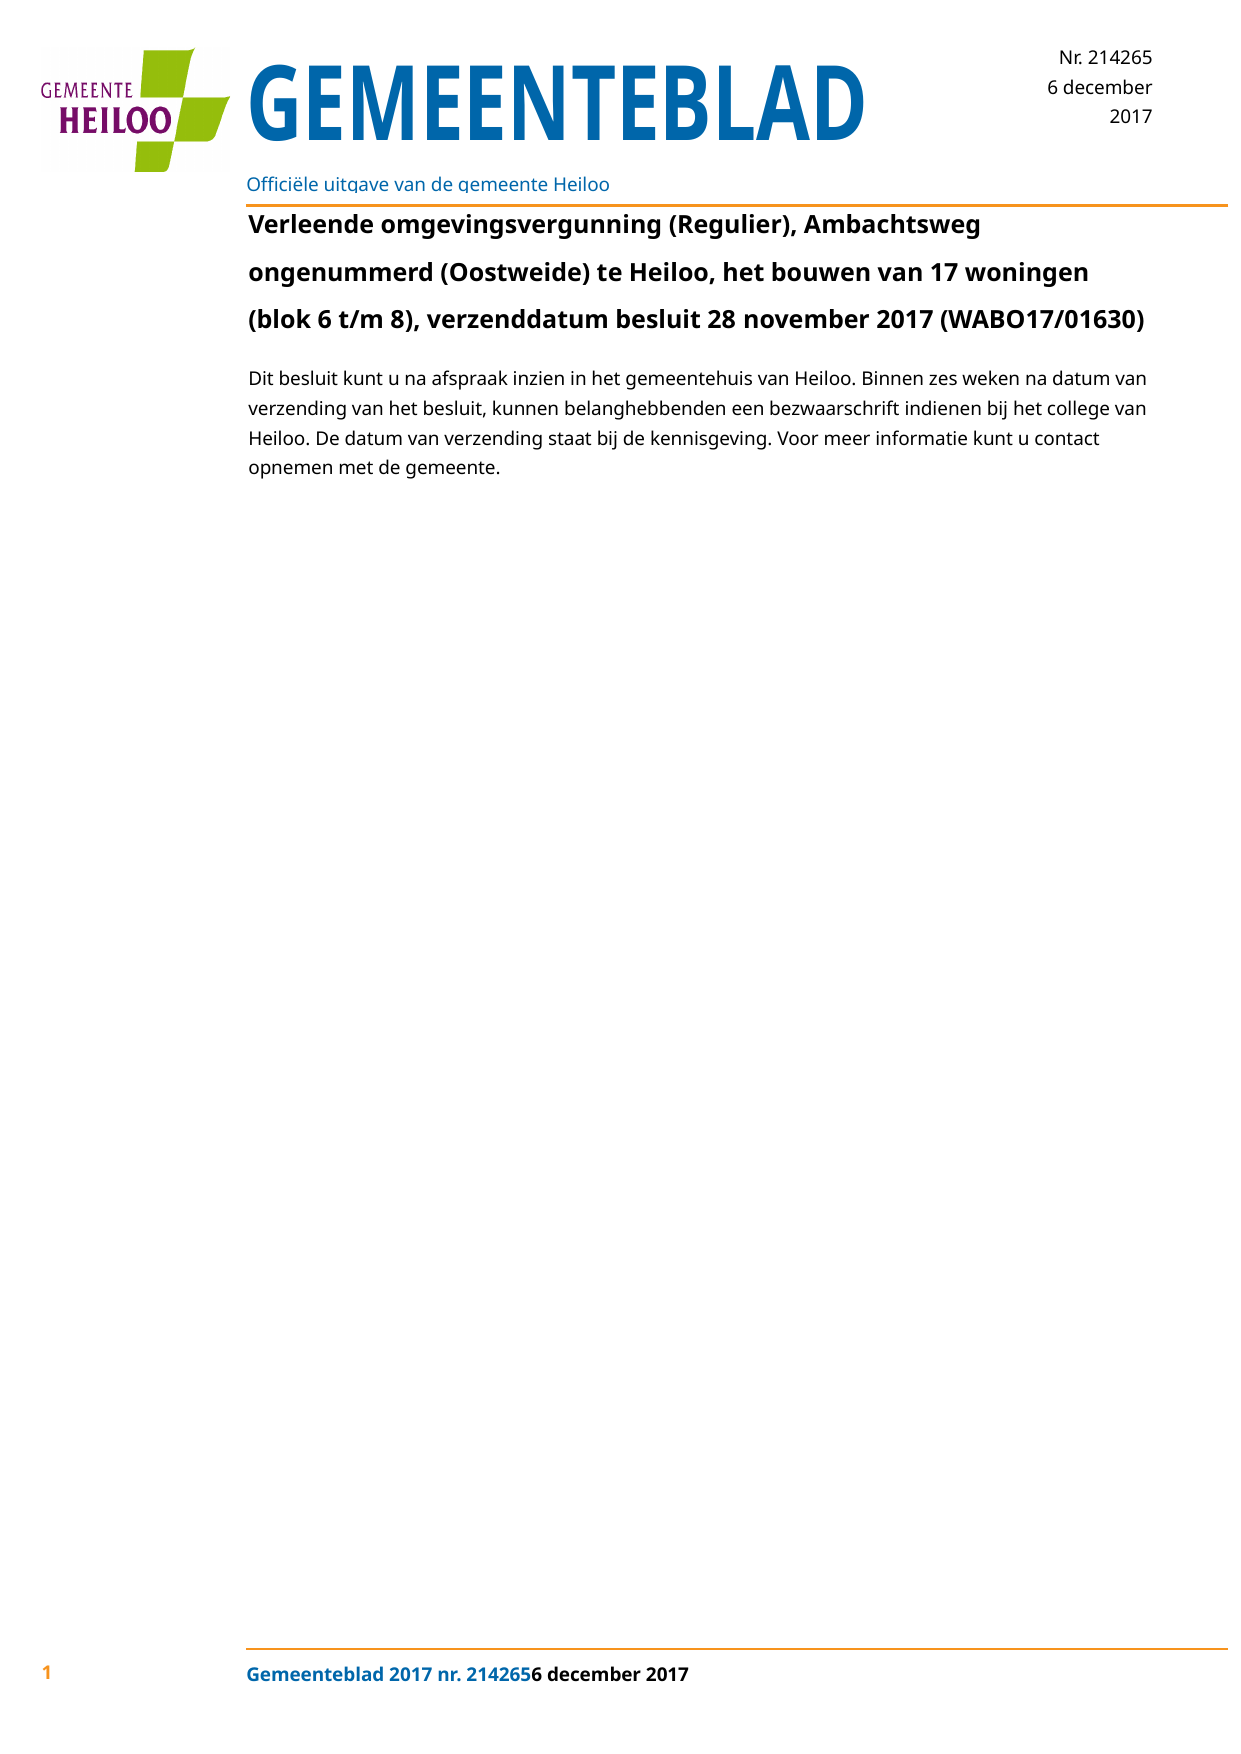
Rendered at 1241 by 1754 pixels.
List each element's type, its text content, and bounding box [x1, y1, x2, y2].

text Verleende omgevingsvergunning (Regulier), Ambachtsweg ongenummerd (Oostweide) te Heiloo, het bouwen van 17 woningen (blok 6 t/m 8), verzenddatum besluit 28 november 2017 (WABO17/01630) [248, 207, 1152, 336]
picture [41, 47, 231, 172]
text Dit besluit kunt u na afspraak inzien in het gemeentehuis van Heiloo. Binnen zes weken na datum van verzending van het besluit, kunnen belanghebbenden een bezwaarschrift indienen bij het college van Heiloo. De datum van verzending staat bij de kennisgeving. Voor meer informatie kunt u contact opnemen met de gemeente. [248, 366, 1152, 480]
